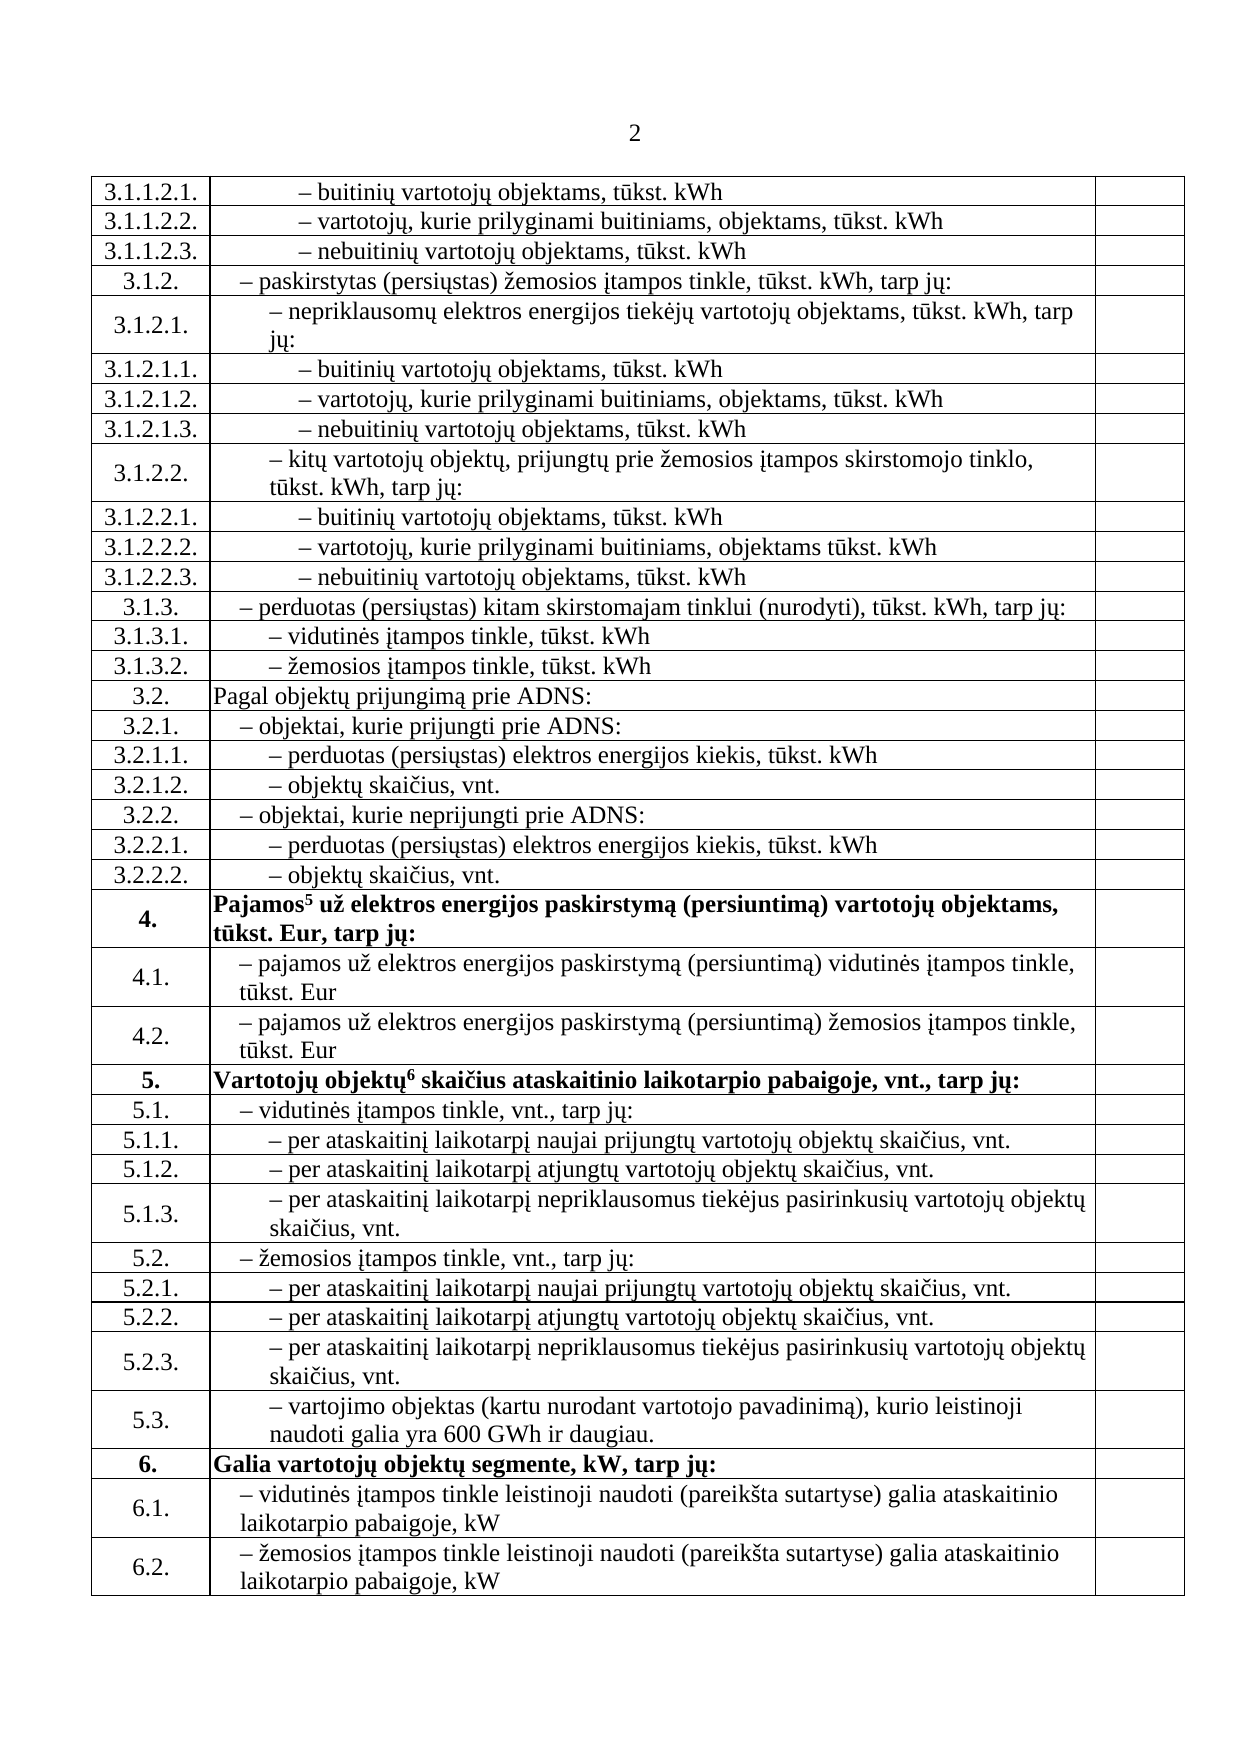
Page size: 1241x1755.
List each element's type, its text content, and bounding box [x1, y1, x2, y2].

table_cell 3.2.1.2. [92, 770, 209, 799]
table_cell 5. [92, 1065, 209, 1094]
table_cell Pagal objektų prijungimą prie ADNS: [211, 681, 1095, 710]
table_cell – objektai, kurie neprijungti prie ADNS: [211, 800, 1095, 829]
table_cell 5.1.3. [92, 1184, 209, 1242]
table_cell – buitinių vartotojų objektams, tūkst. kWh [211, 502, 1095, 531]
table_cell [1096, 1007, 1184, 1064]
table_cell – buitinių vartotojų objektams, tūkst. kWh [211, 177, 1095, 205]
table_cell 3.1.2.2. [92, 444, 209, 501]
table_cell [1096, 236, 1184, 265]
table_cell – nebuitinių vartotojų objektams, tūkst. kWh [211, 414, 1095, 443]
table_cell 6. [92, 1449, 209, 1478]
table_cell 3.2.2. [92, 800, 209, 829]
table_cell [1096, 741, 1184, 769]
table_cell 5.2. [92, 1243, 209, 1272]
table_cell Pajamos5 už elektros energijos paskirstymą (persiuntimą) vartotojų objektams, tūkst. Eur, tarp jų: [211, 890, 1095, 947]
table_cell [1096, 860, 1184, 888]
table_cell – žemosios įtampos tinkle, tūkst. kWh [211, 651, 1095, 680]
table_cell [1096, 1273, 1184, 1301]
table_cell 3.2.2.2. [92, 860, 209, 888]
table_cell [1096, 562, 1184, 591]
table_cell 5.2.2. [92, 1303, 209, 1331]
table_cell [1096, 1243, 1184, 1272]
table_cell 5.1. [92, 1095, 209, 1124]
table_cell 3.2.1.1. [92, 741, 209, 769]
table_cell 3.1.2.2.2. [92, 532, 209, 561]
table_cell [1096, 890, 1184, 947]
table_cell [1096, 1479, 1184, 1537]
table_cell 5.2.1. [92, 1273, 209, 1301]
table_cell 3.1.3. [92, 592, 209, 620]
table_cell – vidutinės įtampos tinkle leistinoji naudoti (pareikšta sutartyse) galia ataskaitinio laikotarpio pabaigoje, kW [211, 1479, 1095, 1537]
table_cell – kitų vartotojų objektų, prijungtų prie žemosios įtampos skirstomojo tinklo, tūkst. kWh, tarp jų: [211, 444, 1095, 501]
table_cell 4.1. [92, 948, 209, 1006]
table_cell – perduotas (persiųstas) elektros energijos kiekis, tūkst. kWh [211, 830, 1095, 859]
table_cell 3.1.1.2.3. [92, 236, 209, 265]
table_cell 6.2. [92, 1538, 209, 1595]
table_cell – nepriklausomų elektros energijos tiekėjų vartotojų objektams, tūkst. kWh, tarp jų: [211, 296, 1095, 353]
table_cell – žemosios įtampos tinkle leistinoji naudoti (pareikšta sutartyse) galia ataskaitinio laikotarpio pabaigoje, kW [211, 1538, 1095, 1595]
table_cell [1096, 1449, 1184, 1478]
table_cell [1096, 502, 1184, 531]
table_cell – pajamos už elektros energijos paskirstymą (persiuntimą) vidutinės įtampos tinkle, tūkst. Eur [211, 948, 1095, 1006]
table_cell 5.1.1. [92, 1125, 209, 1153]
table_cell – perduotas (persiųstas) elektros energijos kiekis, tūkst. kWh [211, 741, 1095, 769]
table_cell [1096, 711, 1184, 739]
table_cell [1096, 414, 1184, 443]
table_cell [1096, 651, 1184, 680]
table_cell [1096, 1125, 1184, 1153]
table_cell [1096, 177, 1184, 205]
table_cell [1096, 1065, 1184, 1094]
table_cell [1096, 444, 1184, 501]
table_cell – vartotojų, kurie prilyginami buitiniams, objektams, tūkst. kWh [211, 206, 1095, 235]
table_cell – per ataskaitinį laikotarpį atjungtų vartotojų objektų skaičius, vnt. [211, 1155, 1095, 1183]
table_cell Galia vartotojų objektų segmente, kW, tarp jų: [211, 1449, 1095, 1478]
table_cell [1096, 830, 1184, 859]
table_cell – objektų skaičius, vnt. [211, 860, 1095, 888]
table_cell 3.1.3.1. [92, 621, 209, 650]
table_cell [1096, 621, 1184, 650]
table_cell [1096, 266, 1184, 295]
table_cell [1096, 1155, 1184, 1183]
table_cell Vartotojų objektų6 skaičius ataskaitinio laikotarpio pabaigoje, vnt., tarp jų: [211, 1065, 1095, 1094]
table_cell 5.3. [92, 1391, 209, 1448]
table_cell – per ataskaitinį laikotarpį nepriklausomus tiekėjus pasirinkusių vartotojų objektų skaičius, vnt. [211, 1332, 1095, 1390]
table_cell – perduotas (persiųstas) kitam skirstomajam tinklui (nurodyti), tūkst. kWh, tarp jų: [211, 592, 1095, 620]
table_cell – vidutinės įtampos tinkle, vnt., tarp jų: [211, 1095, 1095, 1124]
table_cell – per ataskaitinį laikotarpį atjungtų vartotojų objektų skaičius, vnt. [211, 1303, 1095, 1331]
table_cell – objektai, kurie prijungti prie ADNS: [211, 711, 1095, 739]
table_cell – per ataskaitinį laikotarpį naujai prijungtų vartotojų objektų skaičius, vnt. [211, 1125, 1095, 1153]
table_cell – objektų skaičius, vnt. [211, 770, 1095, 799]
table_cell 3.1.2.2.1. [92, 502, 209, 531]
table_cell – buitinių vartotojų objektams, tūkst. kWh [211, 354, 1095, 383]
table_cell 3.1.2.1.3. [92, 414, 209, 443]
table_cell [1096, 592, 1184, 620]
table_cell – vartojimo objektas (kartu nurodant vartotojo pavadinimą), kurio leistinoji naudoti galia yra 600 GWh ir daugiau. [211, 1391, 1095, 1448]
table_cell [1096, 1303, 1184, 1331]
table_cell – vartotojų, kurie prilyginami buitiniams, objektams tūkst. kWh [211, 532, 1095, 561]
table_cell – paskirstytas (persiųstas) žemosios įtampos tinkle, tūkst. kWh, tarp jų: [211, 266, 1095, 295]
table_cell [1096, 296, 1184, 353]
table_cell [1096, 354, 1184, 383]
table_cell [1096, 1184, 1184, 1242]
table_cell [1096, 948, 1184, 1006]
table_cell 5.2.3. [92, 1332, 209, 1390]
table_cell [1096, 681, 1184, 710]
table_cell [1096, 1391, 1184, 1448]
table_cell – per ataskaitinį laikotarpį naujai prijungtų vartotojų objektų skaičius, vnt. [211, 1273, 1095, 1301]
table_cell – žemosios įtampos tinkle, vnt., tarp jų: [211, 1243, 1095, 1272]
table_cell [1096, 532, 1184, 561]
table_cell 6.1. [92, 1479, 209, 1537]
table_cell – vidutinės įtampos tinkle, tūkst. kWh [211, 621, 1095, 650]
table_cell 3.1.2. [92, 266, 209, 295]
table_cell 3.1.2.1.2. [92, 384, 209, 413]
table_cell – nebuitinių vartotojų objektams, tūkst. kWh [211, 562, 1095, 591]
table_cell 5.1.2. [92, 1155, 209, 1183]
table_cell 3.1.2.2.3. [92, 562, 209, 591]
table_cell – nebuitinių vartotojų objektams, tūkst. kWh [211, 236, 1095, 265]
table_cell 3.1.1.2.1. [92, 177, 209, 205]
table_cell [1096, 1538, 1184, 1595]
table_cell 4. [92, 890, 209, 947]
table_cell – vartotojų, kurie prilyginami buitiniams, objektams, tūkst. kWh [211, 384, 1095, 413]
table_cell 3.1.1.2.2. [92, 206, 209, 235]
table_cell 3.2. [92, 681, 209, 710]
table_cell 3.1.2.1.1. [92, 354, 209, 383]
table_cell 4.2. [92, 1007, 209, 1064]
table_cell [1096, 1095, 1184, 1124]
table_cell 3.1.3.2. [92, 651, 209, 680]
table_cell 3.2.1. [92, 711, 209, 739]
table_cell 3.2.2.1. [92, 830, 209, 859]
table_cell – per ataskaitinį laikotarpį nepriklausomus tiekėjus pasirinkusių vartotojų objektų skaičius, vnt. [211, 1184, 1095, 1242]
table_cell [1096, 770, 1184, 799]
table_cell 3.1.2.1. [92, 296, 209, 353]
table_cell [1096, 1332, 1184, 1390]
table_cell [1096, 206, 1184, 235]
table_cell [1096, 384, 1184, 413]
table_cell – pajamos už elektros energijos paskirstymą (persiuntimą) žemosios įtampos tinkle, tūkst. Eur [211, 1007, 1095, 1064]
table_cell [1096, 800, 1184, 829]
